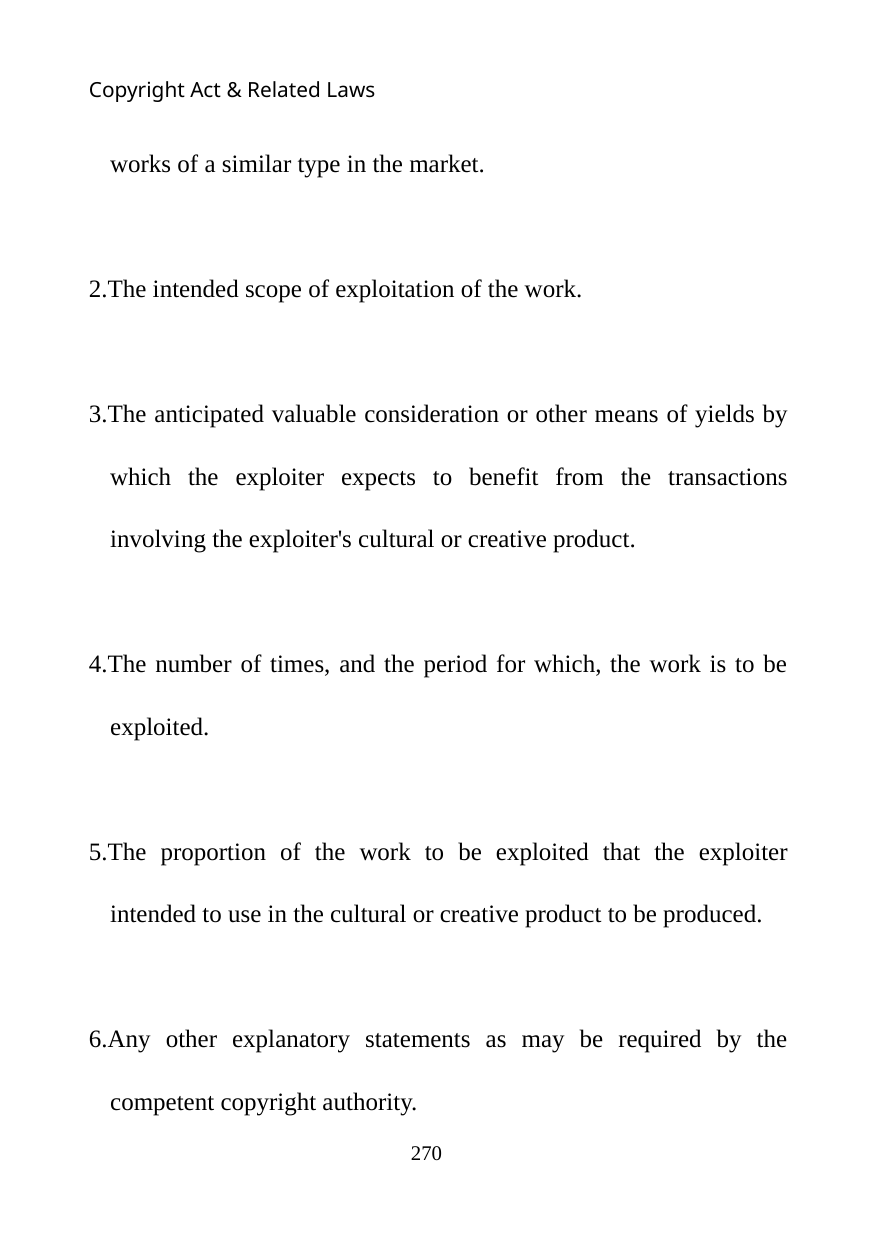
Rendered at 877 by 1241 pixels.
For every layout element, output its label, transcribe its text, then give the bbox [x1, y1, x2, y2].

text 4.The number of times, and the period for which, the work is to be exploited. [89, 622, 788, 747]
text 6.Any other explanatory statements as may be required by the competent copyright authority. [89, 997, 788, 1122]
text 5.The proportion of the work to be exploited that the exploiter intended to use in the cultural or creative product to be produced. [89, 810, 788, 935]
text 2.The intended scope of exploitation of the work. [89, 247, 788, 310]
text works of a similar type in the market. [89, 122, 788, 185]
text 3.The anticipated valuable consideration or other means of yields by which the exploiter expects to benefit from the transactions involving the exploiter's cultural or creative product. [89, 372, 788, 560]
